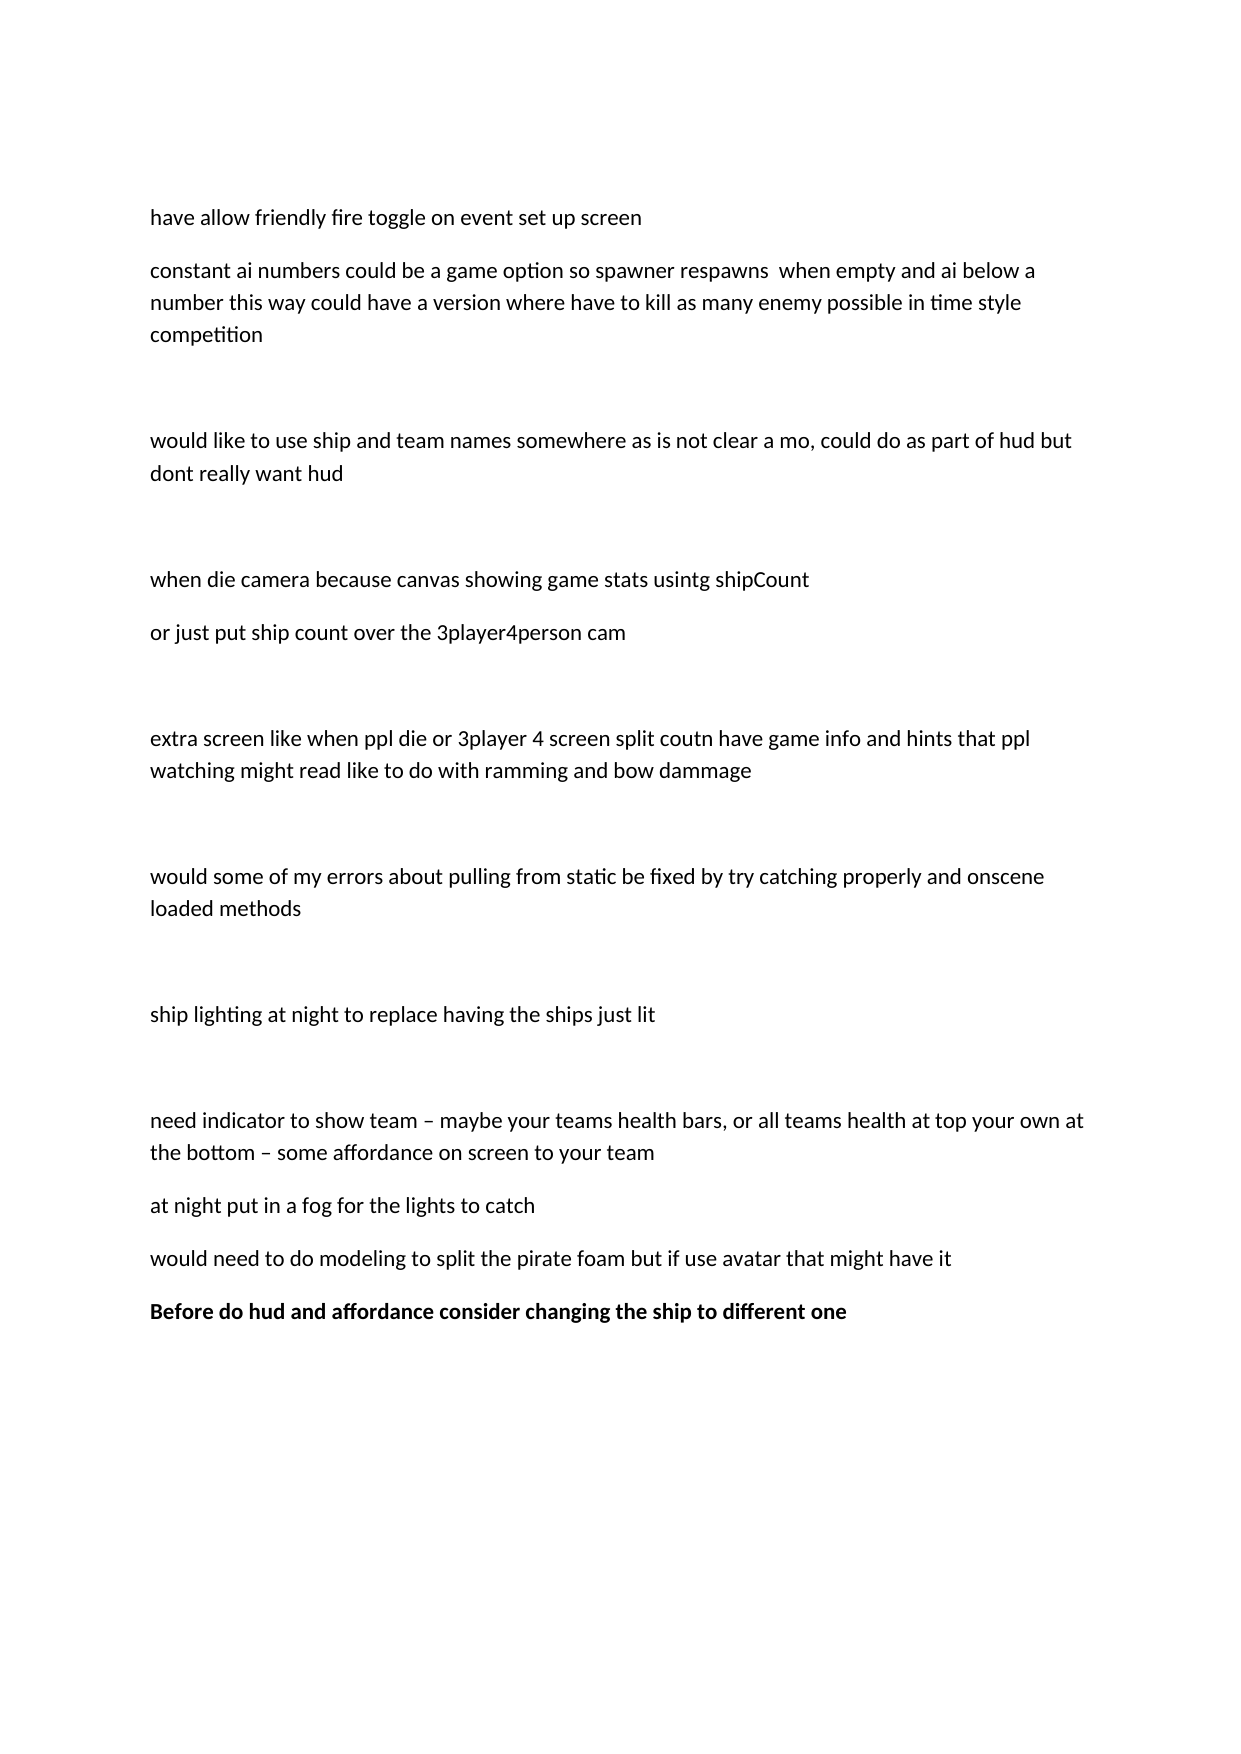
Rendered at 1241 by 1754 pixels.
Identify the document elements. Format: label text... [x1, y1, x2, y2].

text would like to use ship and team names somewhere as is not clear a mo, could do as part of hud but dont really want hud [150, 426, 1090, 487]
text need indicator to show team – maybe your teams health bars, or all teams health at top your own at the bottom – some affordance on screen to your team [150, 1106, 1090, 1166]
text extra screen like when ppl die or 3player 4 screen split coutn have game info and hints that ppl watching might read like to do with ramming and bow dammage [150, 724, 1090, 784]
text when die camera because canvas showing game stats usintg shipCount [150, 565, 1090, 593]
text have allow friendly fire toggle on event set up screen [150, 203, 1090, 231]
text or just put ship count over the 3player4person cam [150, 618, 1090, 646]
text Before do hud and affordance consider changing the ship to different one [150, 1297, 1090, 1326]
text at night put in a fog for the lights to catch [150, 1191, 1090, 1219]
text would need to do modeling to split the pirate foam but if use avatar that might have it [150, 1244, 1090, 1272]
text constant ai numbers could be a game option so spawner respawns when empty and ai below a number this way could have a version where have to kill as many enemy possible in time style competition [150, 256, 1090, 348]
text ship lighting at night to replace having the ships just lit [150, 1000, 1090, 1028]
text would some of my errors about pulling from static be fixed by try catching properly and onscene loaded methods [150, 862, 1090, 922]
